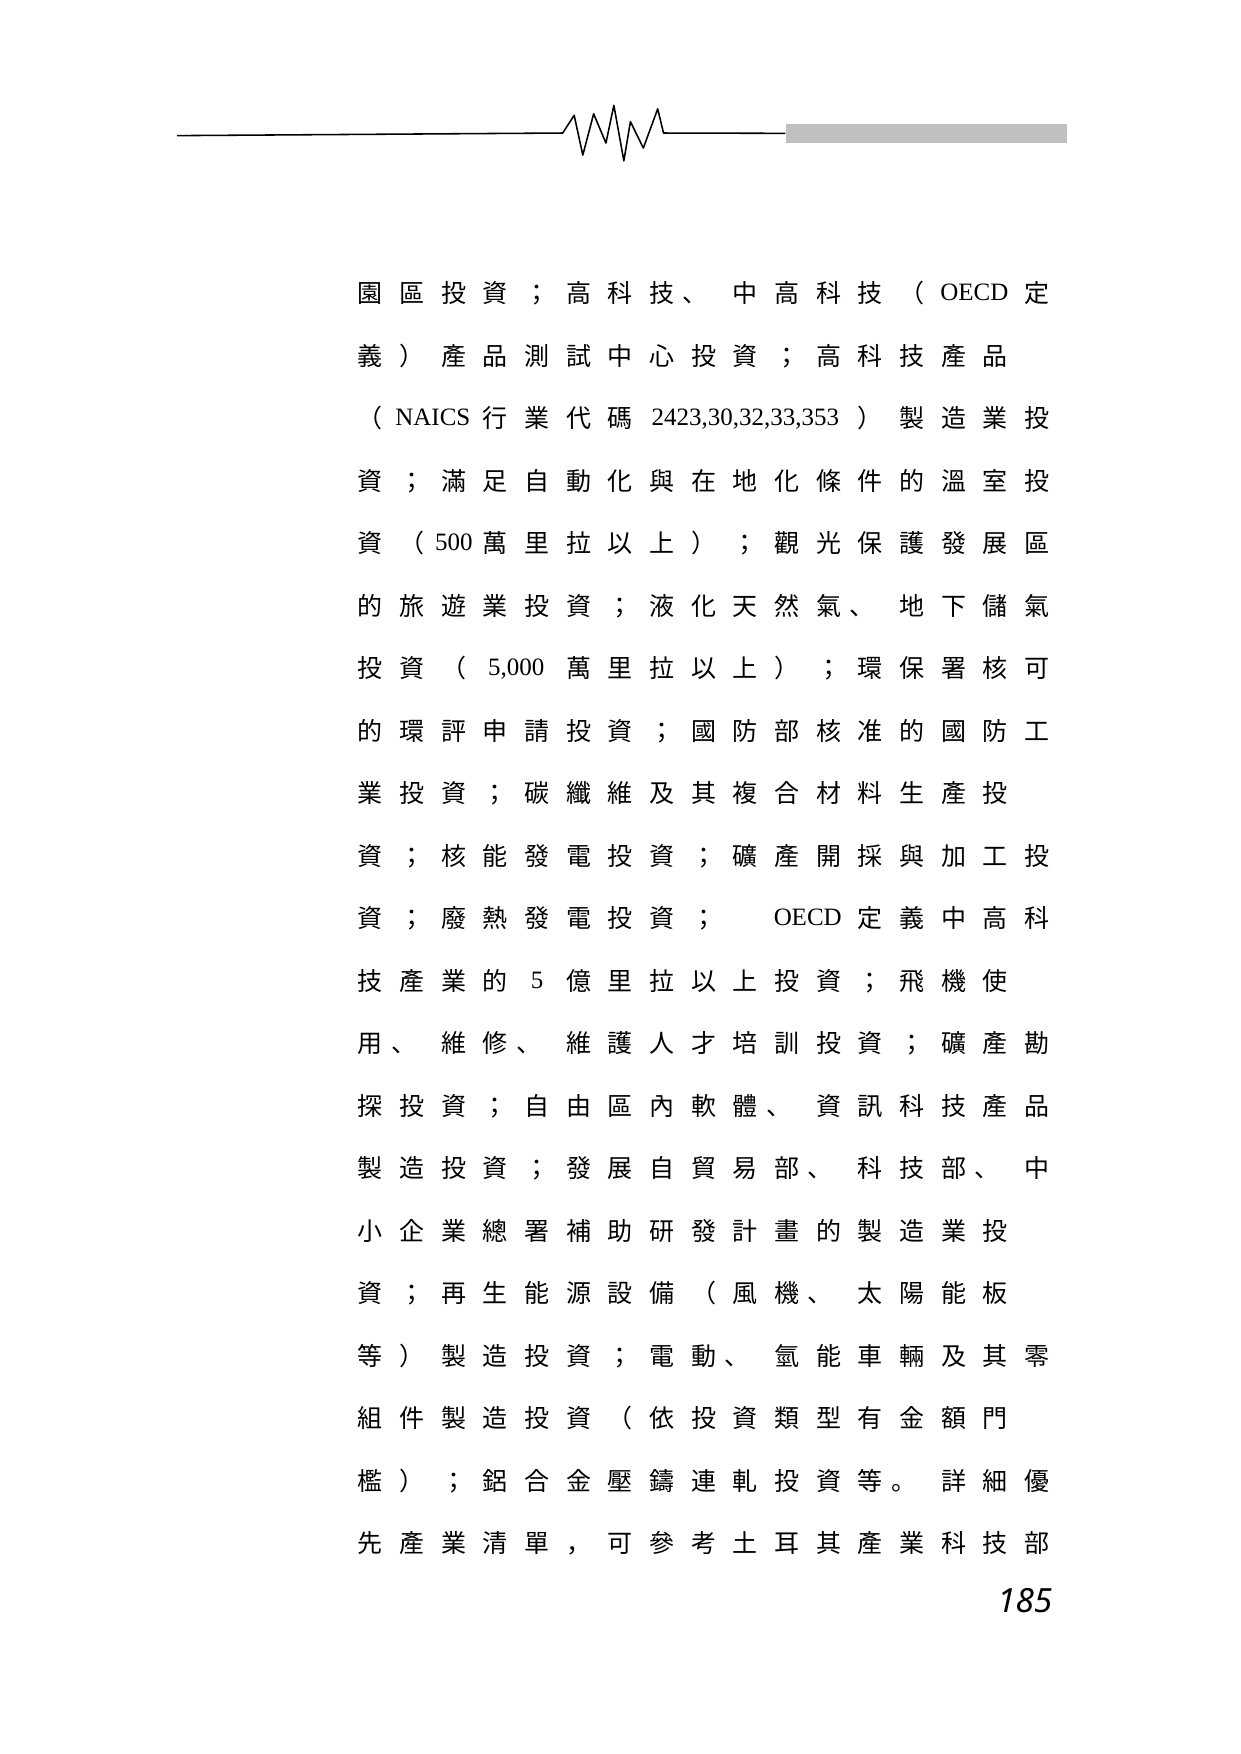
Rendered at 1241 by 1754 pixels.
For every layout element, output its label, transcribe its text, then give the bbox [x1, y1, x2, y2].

text 園區投資；高科技、中高科技（OECD定義）產品測試中心投資；高科技產品（NAICS行業代碼2423,30,32,33,353）製造業投資；滿足自動化與在地化條件的溫室投資（500萬里拉以上）；觀光保護發展區的旅遊業投資；液化天然氣、地下儲氣投資（5,000萬里拉以上）；環保署核可的環評申請投資；國防部核准的國防工業投資；碳纖維及其複合材料生產投資；核能發電投資；礦產開採與加工投資；廢熱發電投資； OECD定義中高科技產業的5億里拉以上投資；飛機使用、維修、維護人才培訓投資；礦產勘探投資；自由區內軟體、資訊科技產品製造投資；發展自貿易部、科技部、中小企業總署補助研發計畫的製造業投資；再生能源設備（風機、太陽能板等）製造投資；電動、氫能車輛及其零組件製造投資（依投資類型有金額門檻）；鋁合金壓鑄連軋投資等。詳細優先產業清單，可參考土耳其產業科技部 [330, 250, 1058, 1563]
